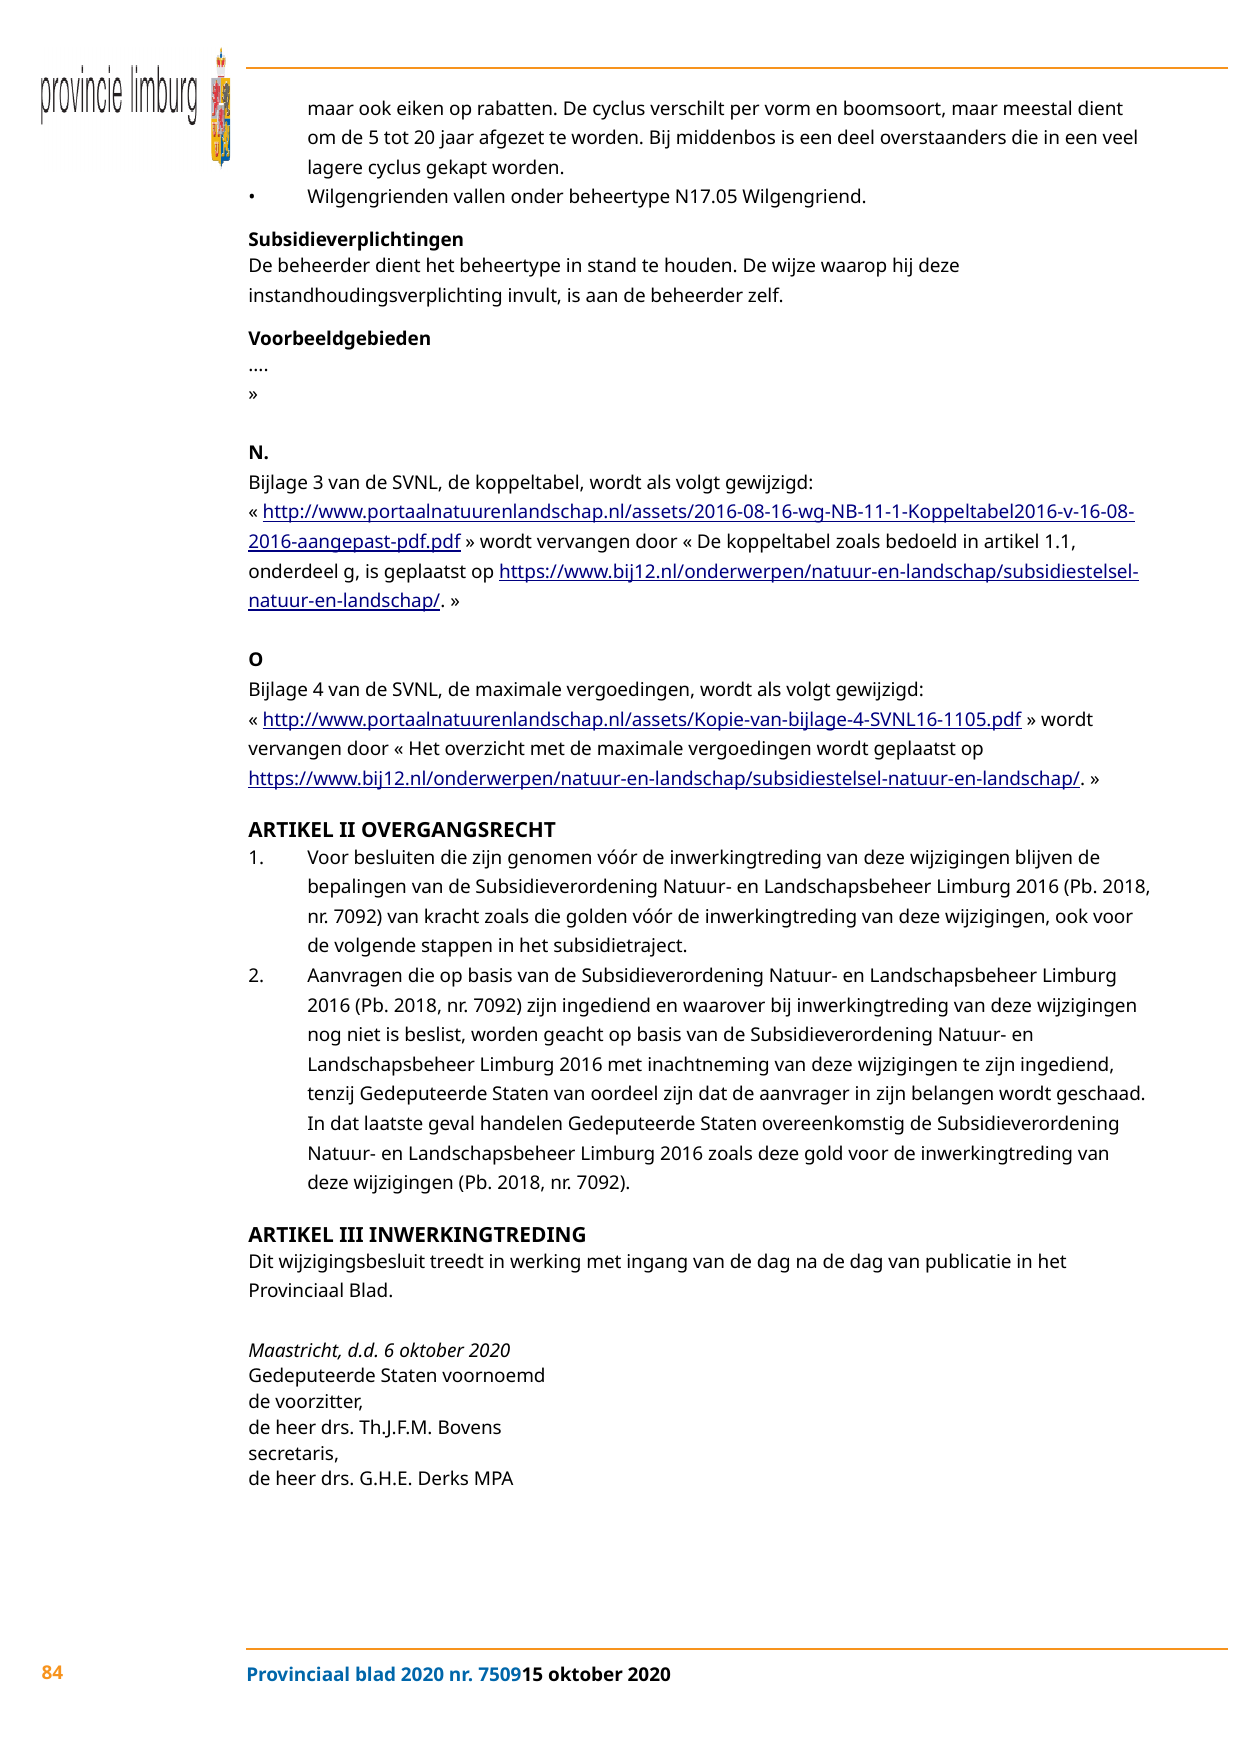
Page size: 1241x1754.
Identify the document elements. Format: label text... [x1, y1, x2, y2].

picture [41, 47, 231, 172]
text Subsidieverplichtingen [248, 227, 1152, 252]
text de heer drs. Th.J.F.M. Bovens [248, 1414, 1152, 1440]
text N. [248, 439, 1152, 465]
text ARTIKEL III INWERKINGTREDING [248, 1220, 1152, 1248]
text Maastricht, d.d. 6 oktober 2020 [248, 1337, 1152, 1363]
text Bijlage 4 van de SVNL, de maximale vergoedingen, wordt als volgt gewijzigd: [248, 676, 1152, 702]
text « http://www.portaalnatuurenlandschap.nl/assets/2016-08-16-wg-NB-11-1-Koppeltabel2016-v-16-08-2016-aangepast-pdf.pdf » wordt vervangen door « De koppeltabel zoals bedoeld in artikel 1.1, onderdeel g, is geplaatst op https://www.bij12.nl/onderwerpen/natuur-en-landschap/subsidiestelsel-natuur-en-landschap/. » [248, 499, 1152, 613]
list Wilgengrienden vallen onder beheertype N17.05 Wilgengriend. [248, 183, 1152, 209]
text Bijlage 3 van de SVNL, de koppeltabel, wordt als volgt gewijzigd: [248, 469, 1152, 495]
text O [248, 647, 1152, 672]
text Gedeputeerde Staten voornoemd [248, 1363, 1152, 1388]
text De beheerder dient het beheertype in stand te houden. De wijze waarop hij deze instandhoudingsverplichting invult, is aan de beheerder zelf. [248, 252, 1152, 308]
text de heer drs. G.H.E. Derks MPA [248, 1466, 1152, 1491]
text ARTIKEL II OVERGANGSRECHT [248, 815, 1152, 844]
text Dit wijzigingsbesluit treedt in werking met ingang van de dag na de dag van publicatie in het Provinciaal Blad. [248, 1248, 1152, 1303]
list maar ook eiken op rabatten. De cyclus verschilt per vorm en boomsoort, maar meestal dient om de 5 tot 20 jaar afgezet te worden. Bij middenbos is een deel overstaanders die in een veel lagere cyclus gekapt worden. [248, 95, 1152, 180]
text « http://www.portaalnatuurenlandschap.nl/assets/Kopie-van-bijlage-4-SVNL16-1105.pdf » wordt vervangen door « Het overzicht met de maximale vergoedingen wordt geplaatst op https://www.bij12.nl/onderwerpen/natuur-en-landschap/subsidiestelsel-natuur-en-landschap/. » [248, 706, 1152, 791]
text secretaris, [248, 1440, 1152, 1466]
text de voorzitter, [248, 1388, 1152, 1414]
list Voor besluiten die zijn genomen vóór de inwerkingtreding van deze wijzigingen blijven de bepalingen van de Subsidieverordening Natuur- en Landschapsbeheer Limburg 2016 (Pb. 2018, nr. 7092) van kracht zoals die golden vóór de inwerkingtreding van deze wijzigingen, ook voor de volgende stappen in het subsidietraject. [248, 844, 1152, 958]
list Aanvragen die op basis van de Subsidieverordening Natuur- en Landschapsbeheer Limburg 2016 (Pb. 2018, nr. 7092) zijn ingediend en waarover bij inwerkingtreding van deze wijzigingen nog niet is beslist, worden geacht op basis van de Subsidieverordening Natuur- en Landschapsbeheer Limburg 2016 met inachtneming van deze wijzigingen te zijn ingediend, tenzij Gedeputeerde Staten van oordeel zijn dat de aanvrager in zijn belangen wordt geschaad. In dat laatste geval handelen Gedeputeerde Staten overeenkomstig de Subsidieverordening Natuur- en Landschapsbeheer Limburg 2016 zoals deze gold voor de inwerkingtreding van deze wijzigingen (Pb. 2018, nr. 7092). [248, 962, 1152, 1195]
text Voorbeeldgebieden [248, 325, 1152, 351]
text .... [248, 351, 1152, 377]
text » [248, 380, 1152, 406]
